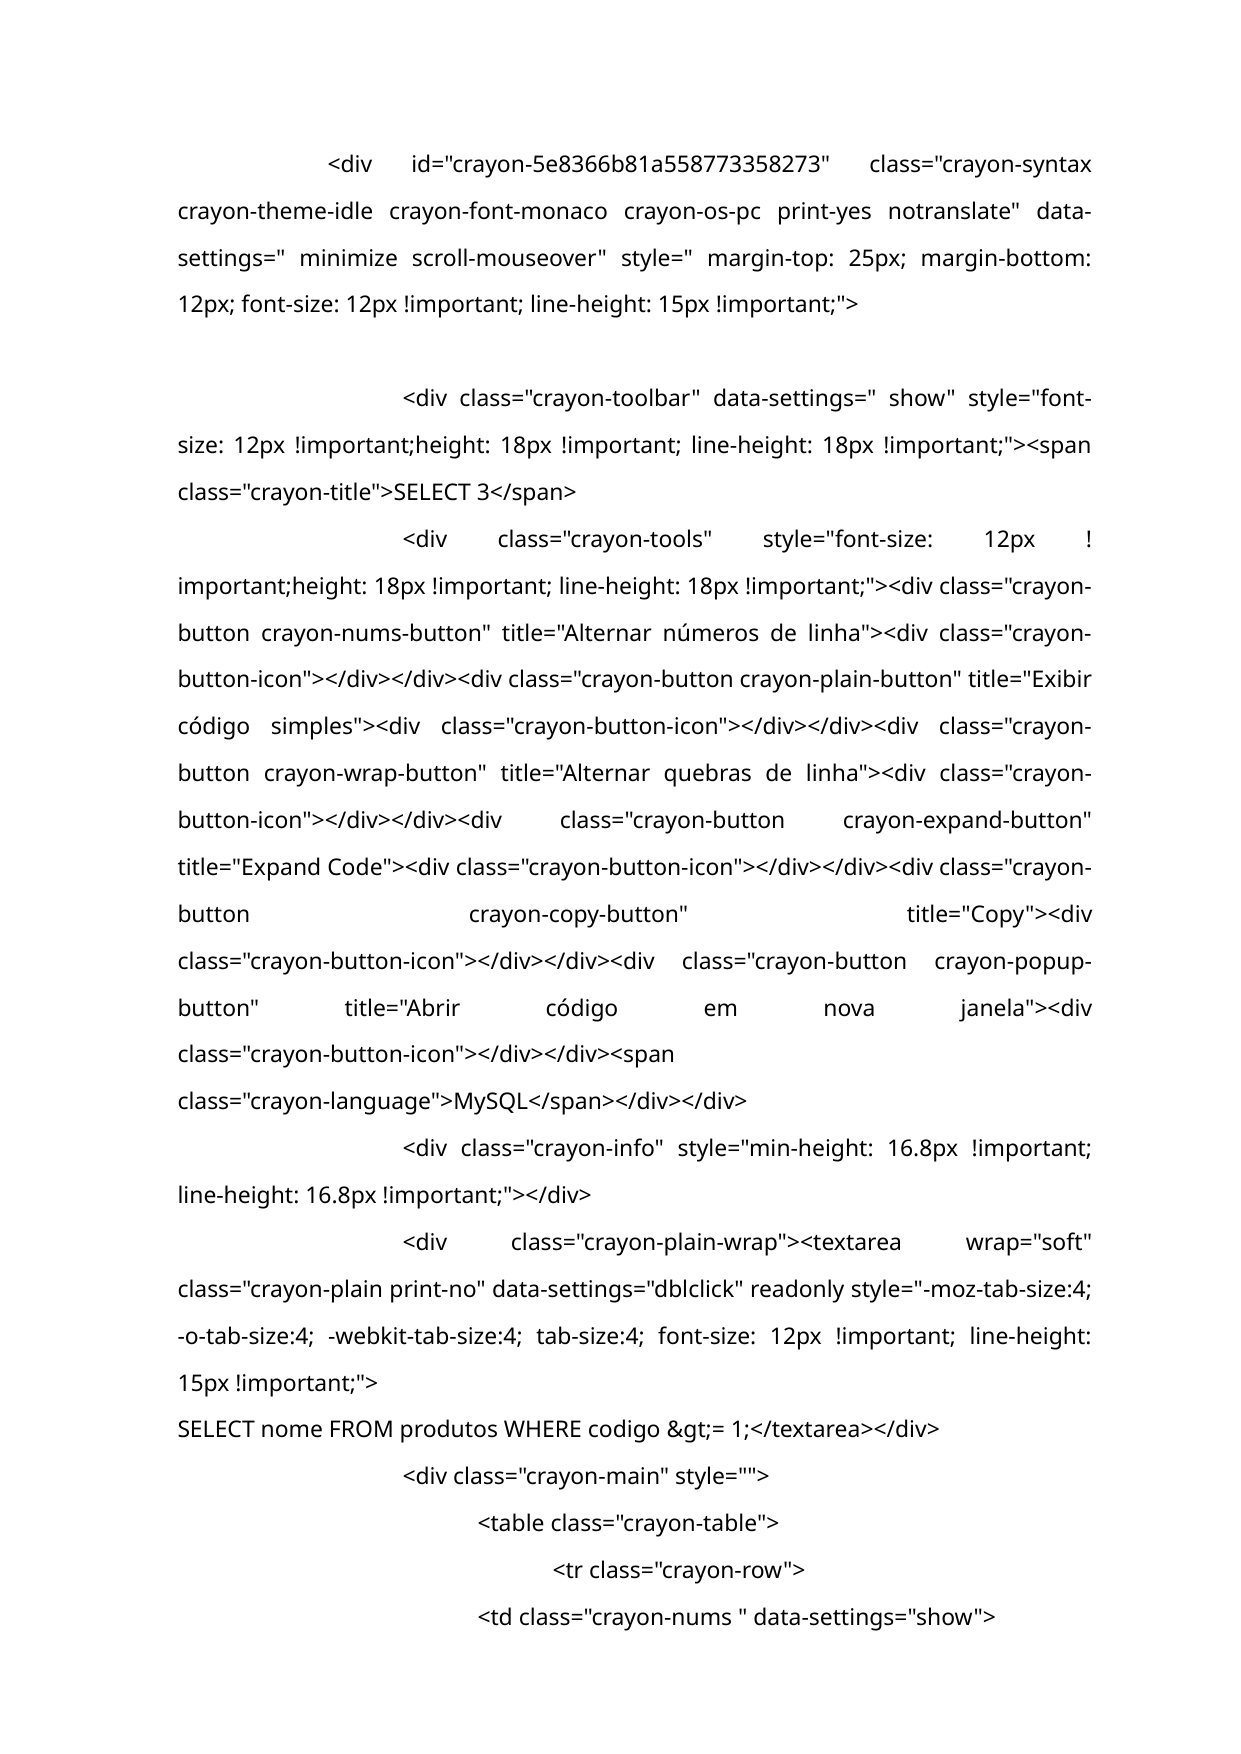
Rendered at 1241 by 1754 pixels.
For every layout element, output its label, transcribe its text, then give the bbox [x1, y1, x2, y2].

text <div class="crayon-info" style="min-height: 16.8px !important; line-height: 16.8px !important;"></div> [177, 1132, 1092, 1210]
text <td class="crayon-nums " data-settings="show"> [177, 1601, 1092, 1632]
text <tr class="crayon-row"> [177, 1554, 1092, 1585]
text <div class="crayon-main" style=""> [177, 1460, 1092, 1491]
text <div class="crayon-toolbar" data-settings=" show" style="font-size: 12px !important;height: 18px !important; line-height: 18px !important;"><span class="crayon-title">SELECT 3</span> [177, 382, 1092, 507]
text <div class="crayon-tools" style="font-size: 12px !important;height: 18px !important; line-height: 18px !important;"><div class="crayon-button crayon-nums-button" title="Alternar números de linha"><div class="crayon-button-icon"></div></div><div class="crayon-button crayon-plain-button" title="Exibir código simples"><div class="crayon-button-icon"></div></div><div class="crayon-button crayon-wrap-button" title="Alternar quebras de linha"><div class="crayon-button-icon"></div></div><div class="crayon-button crayon-expand-button" title="Expand Code"><div class="crayon-button-icon"></div></div><div class="crayon-button crayon-copy-button" title="Copy"><div class="crayon-button-icon"></div></div><div class="crayon-button crayon-popup-button" title="Abrir código em nova janela"><div class="crayon-button-icon"></div></div><span class="crayon-language">MySQL</span></div></div> [177, 523, 1092, 1116]
text <table class="crayon-table"> [177, 1507, 1092, 1538]
text SELECT nome FROM produtos WHERE codigo &gt;= 1;</textarea></div> [177, 1413, 1092, 1444]
text <div class="crayon-plain-wrap"><textarea wrap="soft" class="crayon-plain print-no" data-settings="dblclick" readonly style="-moz-tab-size:4; -o-tab-size:4; -webkit-tab-size:4; tab-size:4; font-size: 12px !important; line-height: 15px !important;"> [177, 1226, 1092, 1398]
text <div id="crayon-5e8366b81a558773358273" class="crayon-syntax crayon-theme-idle crayon-font-monaco crayon-os-pc print-yes notranslate" data-settings=" minimize scroll-mouseover" style=" margin-top: 25px; margin-bottom: 12px; font-size: 12px !important; line-height: 15px !important;"> [177, 148, 1092, 319]
